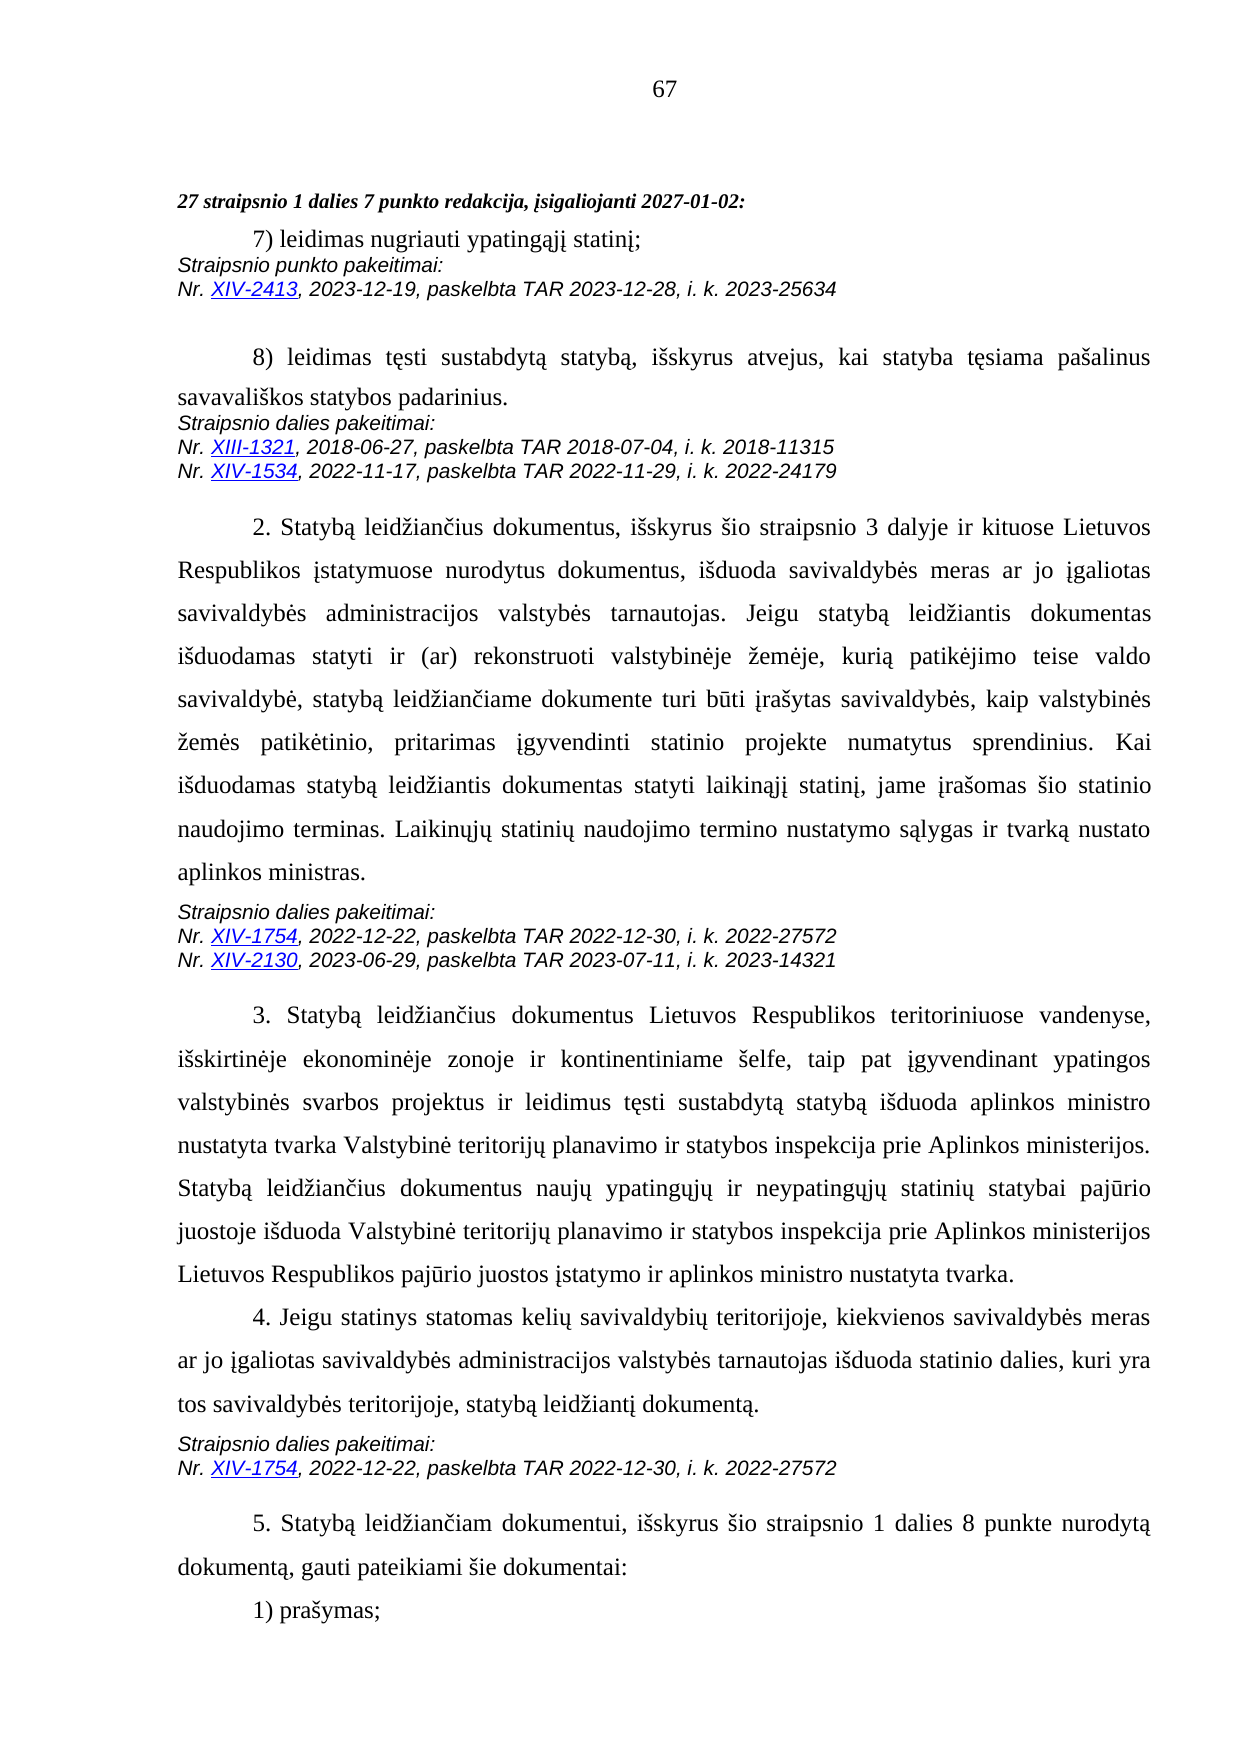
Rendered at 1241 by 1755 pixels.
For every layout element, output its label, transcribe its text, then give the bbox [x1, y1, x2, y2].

text Nr. XIII-1321, 2018-06-27, paskelbta TAR 2018-07-04, i. k. 2018-11315 [177, 435, 1152, 459]
text Straipsnio dalies pakeitimai: [177, 1432, 1152, 1456]
text 4. Jeigu statinys statomas kelių savivaldybių teritorijoje, kiekvienos savivaldybės meras ar jo įgaliotas savivaldybės administracijos valstybės tarnautojas išduoda statinio dalies, kuri yra tos savivaldybės teritorijoje, statybą leidžiantį dokumentą. [177, 1302, 1152, 1417]
text 7) leidimas nugriauti ypatingąjį statinį; [177, 213, 1152, 253]
text 8) leidimas tęsti sustabdytą statybą, išskyrus atvejus, kai statyba tęsiama pašalinus savavališkos statybos padarinius. [177, 330, 1152, 411]
text 2. Statybą leidžiančius dokumentus, išskyrus šio straipsnio 3 dalyje ir kituose Lietuvos Respublikos įstatymuose nurodytus dokumentus, išduoda savivaldybės meras ar jo įgaliotas savivaldybės administracijos valstybės tarnautojas. Jeigu statybą leidžiantis dokumentas išduodamas statyti ir (ar) rekonstruoti valstybinėje žemėje, kurią patikėjimo teise valdo savivaldybė, statybą leidžiančiame dokumente turi būti įrašytas savivaldybės, kaip valstybinės žemės patikėtinio, pritarimas įgyvendinti statinio projekte numatytus sprendinius. Kai išduodamas statybą leidžiantis dokumentas statyti laikinąjį statinį, jame įrašomas šio statinio naudojimo terminas. Laikinųjų statinių naudojimo termino nustatymo sąlygas ir tvarką nustato aplinkos ministras. [177, 512, 1152, 886]
text Nr. XIV-1754, 2022-12-22, paskelbta TAR 2022-12-30, i. k. 2022-27572 [177, 924, 1152, 948]
text 27 straipsnio 1 dalies 7 punkto redakcija, įsigaliojanti 2027-01-02: [177, 172, 1152, 213]
text Nr. XIV-1754, 2022-12-22, paskelbta TAR 2022-12-30, i. k. 2022-27572 [177, 1456, 1152, 1480]
text 3. Statybą leidžiančius dokumentus Lietuvos Respublikos teritoriniuose vandenyse, išskirtinėje ekonominėje zonoje ir kontinentiniame šelfe, taip pat įgyvendinant ypatingos valstybinės svarbos projektus ir leidimus tęsti sustabdytą statybą išduoda aplinkos ministro nustatyta tvarka Valstybinė teritorijų planavimo ir statybos inspekcija prie Aplinkos ministerijos. Statybą leidžiančius dokumentus naujų ypatingųjų ir neypatingųjų statinių statybai pajūrio juostoje išduoda Valstybinė teritorijų planavimo ir statybos inspekcija prie Aplinkos ministerijos Lietuvos Respublikos pajūrio juostos įstatymo ir aplinkos ministro nustatyta tvarka. [177, 1001, 1152, 1288]
text Nr. XIV-2130, 2023-06-29, paskelbta TAR 2023-07-11, i. k. 2023-14321 [177, 948, 1152, 972]
text Straipsnio dalies pakeitimai: [177, 900, 1152, 924]
text 5. Statybą leidžiančiam dokumentui, išskyrus šio straipsnio 1 dalies 8 punkte nurodytą dokumentą, gauti pateikiami šie dokumentai: [177, 1508, 1152, 1580]
text Nr. XIV-2413, 2023-12-19, paskelbta TAR 2023-12-28, i. k. 2023-25634 [177, 277, 1152, 301]
text Nr. XIV-1534, 2022-11-17, paskelbta TAR 2022-11-29, i. k. 2022-24179 [177, 459, 1152, 483]
text 1) prašymas; [177, 1595, 1152, 1623]
text Straipsnio punkto pakeitimai: [177, 253, 1152, 277]
text Straipsnio dalies pakeitimai: [177, 411, 1152, 435]
